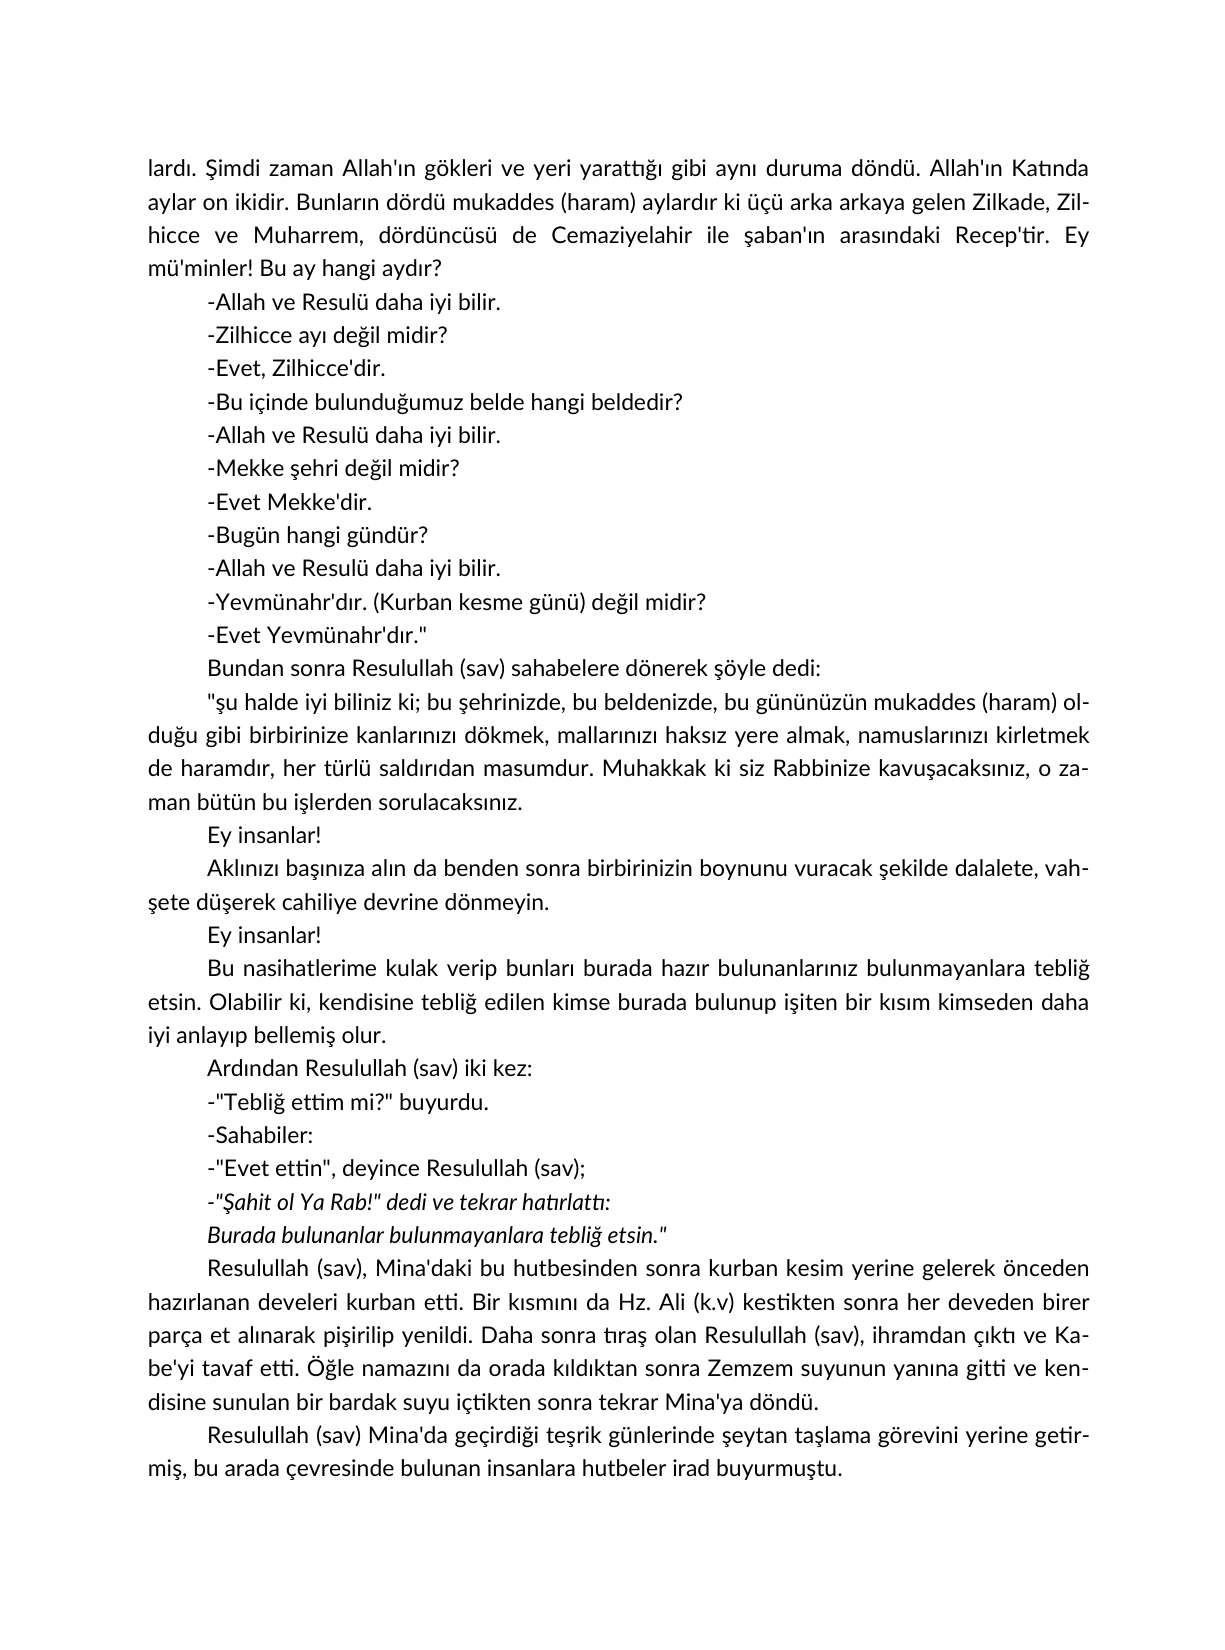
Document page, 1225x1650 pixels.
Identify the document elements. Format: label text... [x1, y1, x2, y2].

text Re­su­lul­lah (sav), Mi­na'da­ki bu hut­be­sin­den son­ra kur­ban ke­sim ye­ri­ne ge­le­rek ön­ce­den ha­zır­la­nan de­ve­le­ri kur­ban et­ti. Bir kıs­mı­nı da Hz. Ali (k.v) kes­tik­ten son­ra her de­ve­den bi­rer par­ça et alı­na­rak pi­şi­ri­lip ye­nil­di. Da­ha son­ra tı­raş olan Re­su­lul­lah (sav), ih­ram­dan çık­tı ve Ka­be'yi ta­vaf et­ti. Öğ­le na­ma­zı­nı da ora­da kıl­dık­tan son­ra Zem­zem su­yu­nun ya­nı­na git­ti ve ken­di­si­ne su­nu­lan bir bar­dak su­yu iç­tik­ten son­ra tek­rar Mi­na'ya dön­dü. [148, 1250, 1090, 1417]
text -Evet, Zil­hic­ce'dir. [148, 350, 1090, 383]
text -"Teb­liğ et­tim mi?" bu­yur­du. [148, 1083, 1090, 1117]
text -"Evet et­tin", de­yin­ce Re­su­lul­lah (sav); [148, 1150, 1090, 1183]
text -Evet Mek­ke'dir. [148, 483, 1090, 517]
text -Zil­hic­ce ayı de­ğil mi­dir? [148, 317, 1090, 350]
text -Mek­ke şeh­ri de­ğil ­mi­dir? [148, 450, 1090, 483]
text -Al­lah ve Re­su­lü da­ha iyi bi­lir. [148, 283, 1090, 317]
text -Al­lah ve Re­su­lü da­ha iyi bi­lir. [148, 417, 1090, 450]
text Ey in­san­lar! [148, 817, 1090, 850]
text Ak­lı­nı­zı ba­şı­nı­za alın ­da ben­den son­ra bir­bi­ri­ni­zin boy­nu­nu vu­ra­cak şe­kil­de da­la­le­te, vah­şe­te dü­şe­rek ca­hi­li­ye dev­ri­ne dön­me­yin. [148, 850, 1090, 917]
text Bun­dan son­ra Re­su­lul­lah (sav) sa­ha­be­le­re dö­ne­rek şöy­le de­di: [148, 650, 1090, 683]
text -Al­lah ve Re­su­lü da­ha iyi bi­lir. [148, 550, 1090, 583]
text lar­dı. Şim­di za­man Al­lah'ın gök­le­ri ve ye­ri ya­rat­tı­ğı gi­bi ay­nı du­ru­ma dön­dü. Al­lah'ın Ka­tın­da ay­lar on iki­dir. Bun­la­rın dör­dü mu­kad­des (ha­ram) ay­lar­dır ki üçü ar­ka ar­ka­ya ge­len Zil­ka­de, Zil­hic­ce ve Mu­har­rem, dör­dün­cü­sü de Ce­ma­zi­ye­la­hir ile şa­ban'ın ara­sın­da­ki Re­cep'tir. Ey mü'min­ler! Bu ay han­gi ay­dır? [148, 150, 1090, 283]
text Bu na­si­hat­le­ri­me ku­lak ve­rip bun­la­rı bu­ra­da ha­zır bu­lu­nan­la­rı­nız bu­lun­ma­yan­la­ra teb­liğ et­sin. Ola­bi­lir ki, ken­di­si­ne teb­liğ edi­len kim­se bu­ra­da bu­lu­nup işi­ten bir kı­sım kim­se­den da­ha iyi an­la­yıp bel­le­miş olur. [148, 950, 1090, 1050]
text -Yev­mü­nahr'dır. (Kur­ban kes­me gü­nü) de­ğil­ mi­dir? [148, 583, 1090, 617]
text Ey in­san­lar! [148, 917, 1090, 950]
text "şu hal­de iyi bi­li­niz ki; bu şeh­ri­niz­de, bu bel­de­niz­de, bu gü­nü­nü­zün mu­kad­des (ha­ram) ol­du­ğu gi­bi bir­bi­ri­ni­ze kan­la­rı­nı­zı dök­mek, mal­la­rı­nı­zı hak­sız ye­re al­mak, na­mus­la­rı­nı­zı kir­let­mek de ha­ram­dır, her tür­lü sal­dı­rı­dan ma­sum­dur. Mu­hak­kak ki siz Rab­bi­ni­ze ka­vu­şa­cak­sı­nız, o za­man bü­tün bu iş­ler­den so­ru­la­cak­sı­nız. [148, 683, 1090, 817]
text -Evet Yev­mü­nahr'dır." [148, 617, 1090, 650]
text -Bu için­de bu­lun­du­ğu­muz bel­de han­gi bel­de­dir? [148, 383, 1090, 417]
text Bu­ra­da bu­lu­nan­lar bu­lun­ma­yan­la­ra teb­liğ et­sin." [148, 1217, 1090, 1250]
text Re­su­lul­lah (sav) Mi­na'da ge­çir­di­ği teş­rik gün­le­rin­de şey­tan taş­la­ma gö­re­vi­ni ye­ri­ne ge­tir­miş, bu ara­da çev­re­sin­de bu­lu­nan in­san­la­ra hut­be­ler irad bu­yur­muş­tu. [148, 1417, 1090, 1483]
text Ar­dın­dan Re­su­lul­lah (sav) iki kez: [148, 1050, 1090, 1083]
text -Bu­gün han­gi gün­dür? [148, 517, 1090, 550]
text -Sa­ha­bi­ler: [148, 1117, 1090, 1150]
text -"Şa­hit ol Ya Rab!" de­di ve tek­rar ha­tır­lat­tı: [148, 1183, 1090, 1217]
